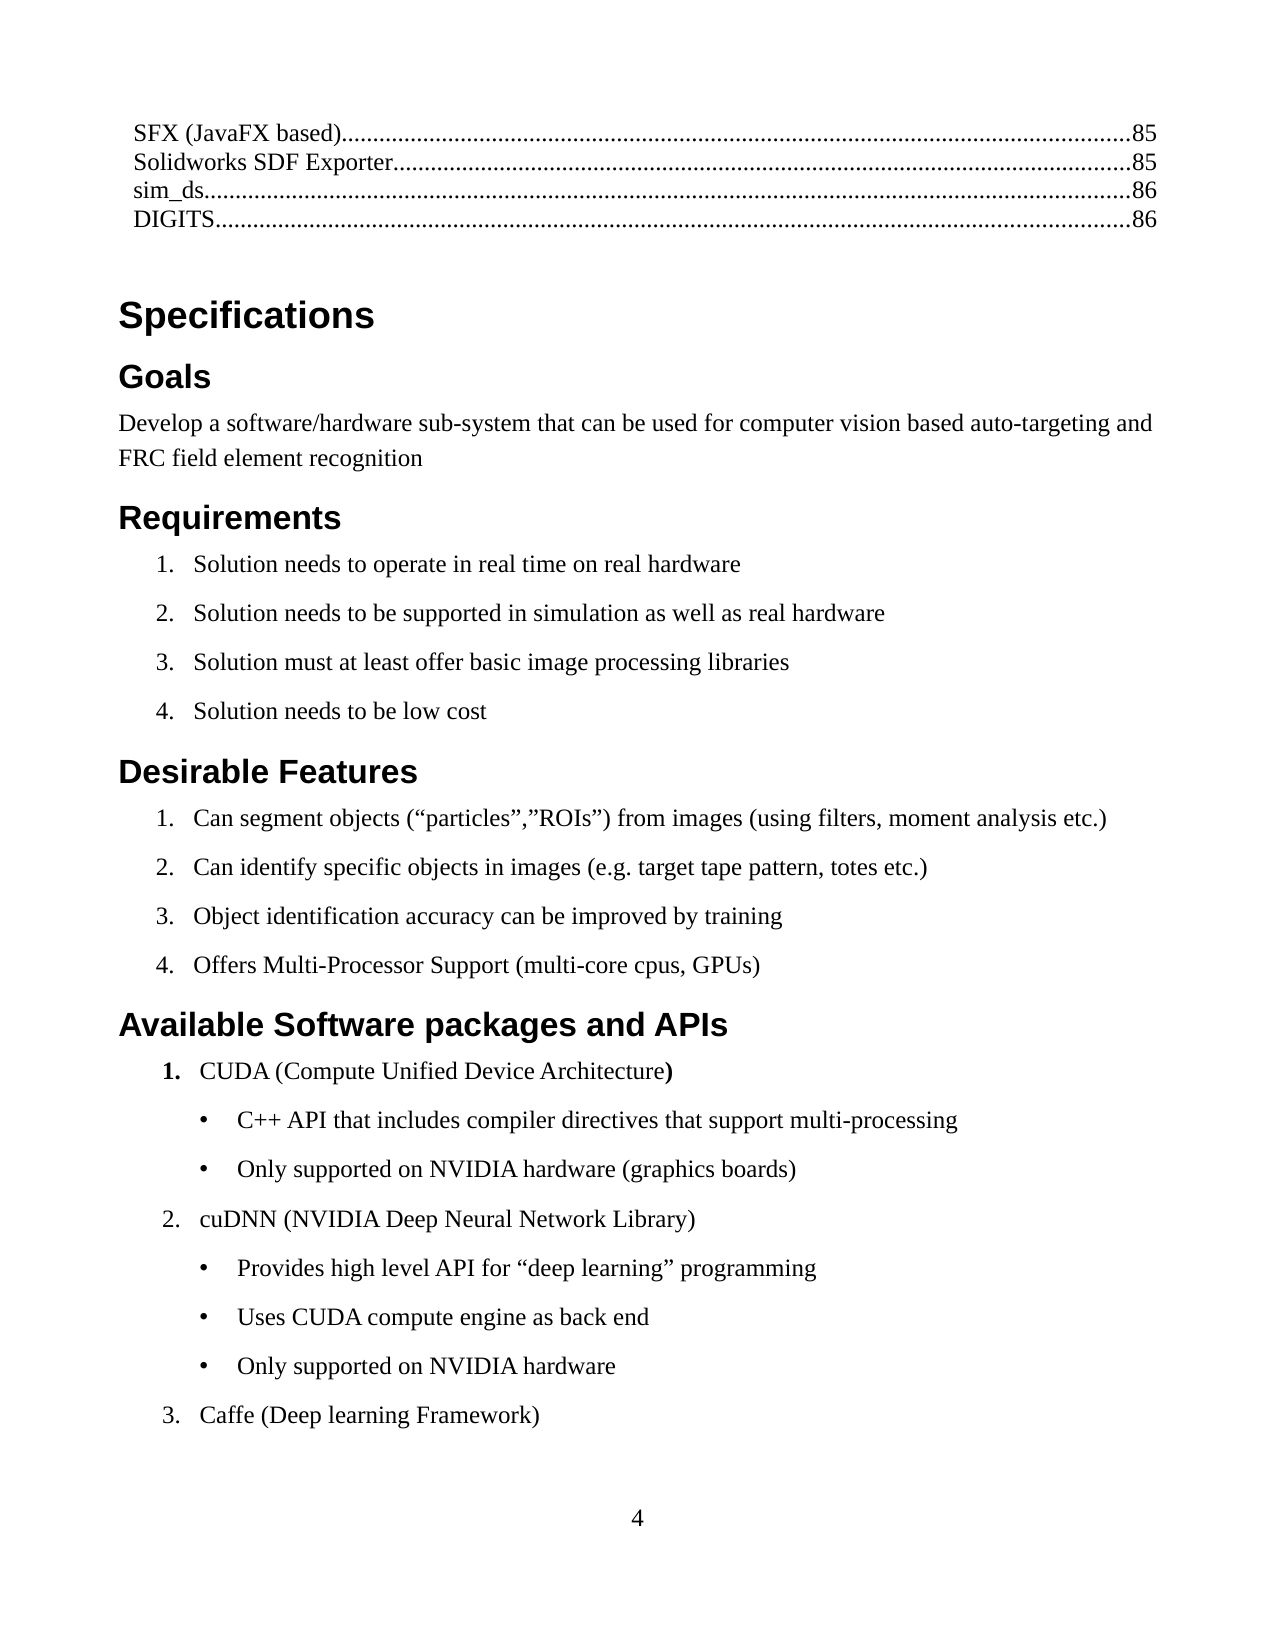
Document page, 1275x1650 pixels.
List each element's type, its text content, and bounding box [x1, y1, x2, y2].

list Can identify specific objects in images (e.g. target tape pattern, totes etc.) [156, 852, 1157, 881]
list Object identification accuracy can be improved by training [156, 901, 1157, 930]
list Can segment objects (“particles”,”ROIs”) from images (using filters, moment analysis etc.) [156, 803, 1157, 832]
list Only supported on NVIDIA hardware (graphics boards) [199, 1154, 1157, 1183]
list Only supported on NVIDIA hardware [199, 1351, 1157, 1379]
subtitle Desirable Features [118, 752, 1157, 790]
subtitle Goals [118, 357, 1157, 396]
list Solution needs to operate in real time on real hardware [156, 549, 1157, 578]
list CUDA (Compute Unified Device Architecture) [162, 1056, 1157, 1085]
list Caffe (Deep learning Framework) [162, 1400, 1157, 1429]
list cuDNN (NVIDIA Deep Neural Network Library) [162, 1204, 1157, 1232]
list Solution needs to be low cost [156, 696, 1157, 725]
text Solidworks SDF Exporter 85 [118, 147, 1157, 176]
subtitle Available Software packages and APIs [118, 1005, 1157, 1044]
text DIGITS 86 [118, 204, 1157, 233]
text SFX (JavaFX based) 85 [118, 118, 1157, 147]
list Provides high level API for “deep learning” programming [199, 1253, 1157, 1281]
list Solution must at least offer basic image processing libraries [156, 647, 1157, 676]
subtitle Specifications [118, 293, 1157, 336]
list Solution needs to be supported in simulation as well as real hardware [156, 598, 1157, 627]
list Offers Multi-Processor Support (multi-core cpus, GPUs) [156, 950, 1157, 979]
subtitle Requirements [118, 498, 1157, 537]
list C++ API that includes compiler directives that support multi-processing [199, 1106, 1157, 1134]
text Develop a software/hardware sub-system that can be used for computer vision based auto-targeting and FRC field element recognition [118, 408, 1157, 471]
text sim_ds 86 [118, 176, 1157, 204]
list Uses CUDA compute engine as back end [199, 1302, 1157, 1331]
